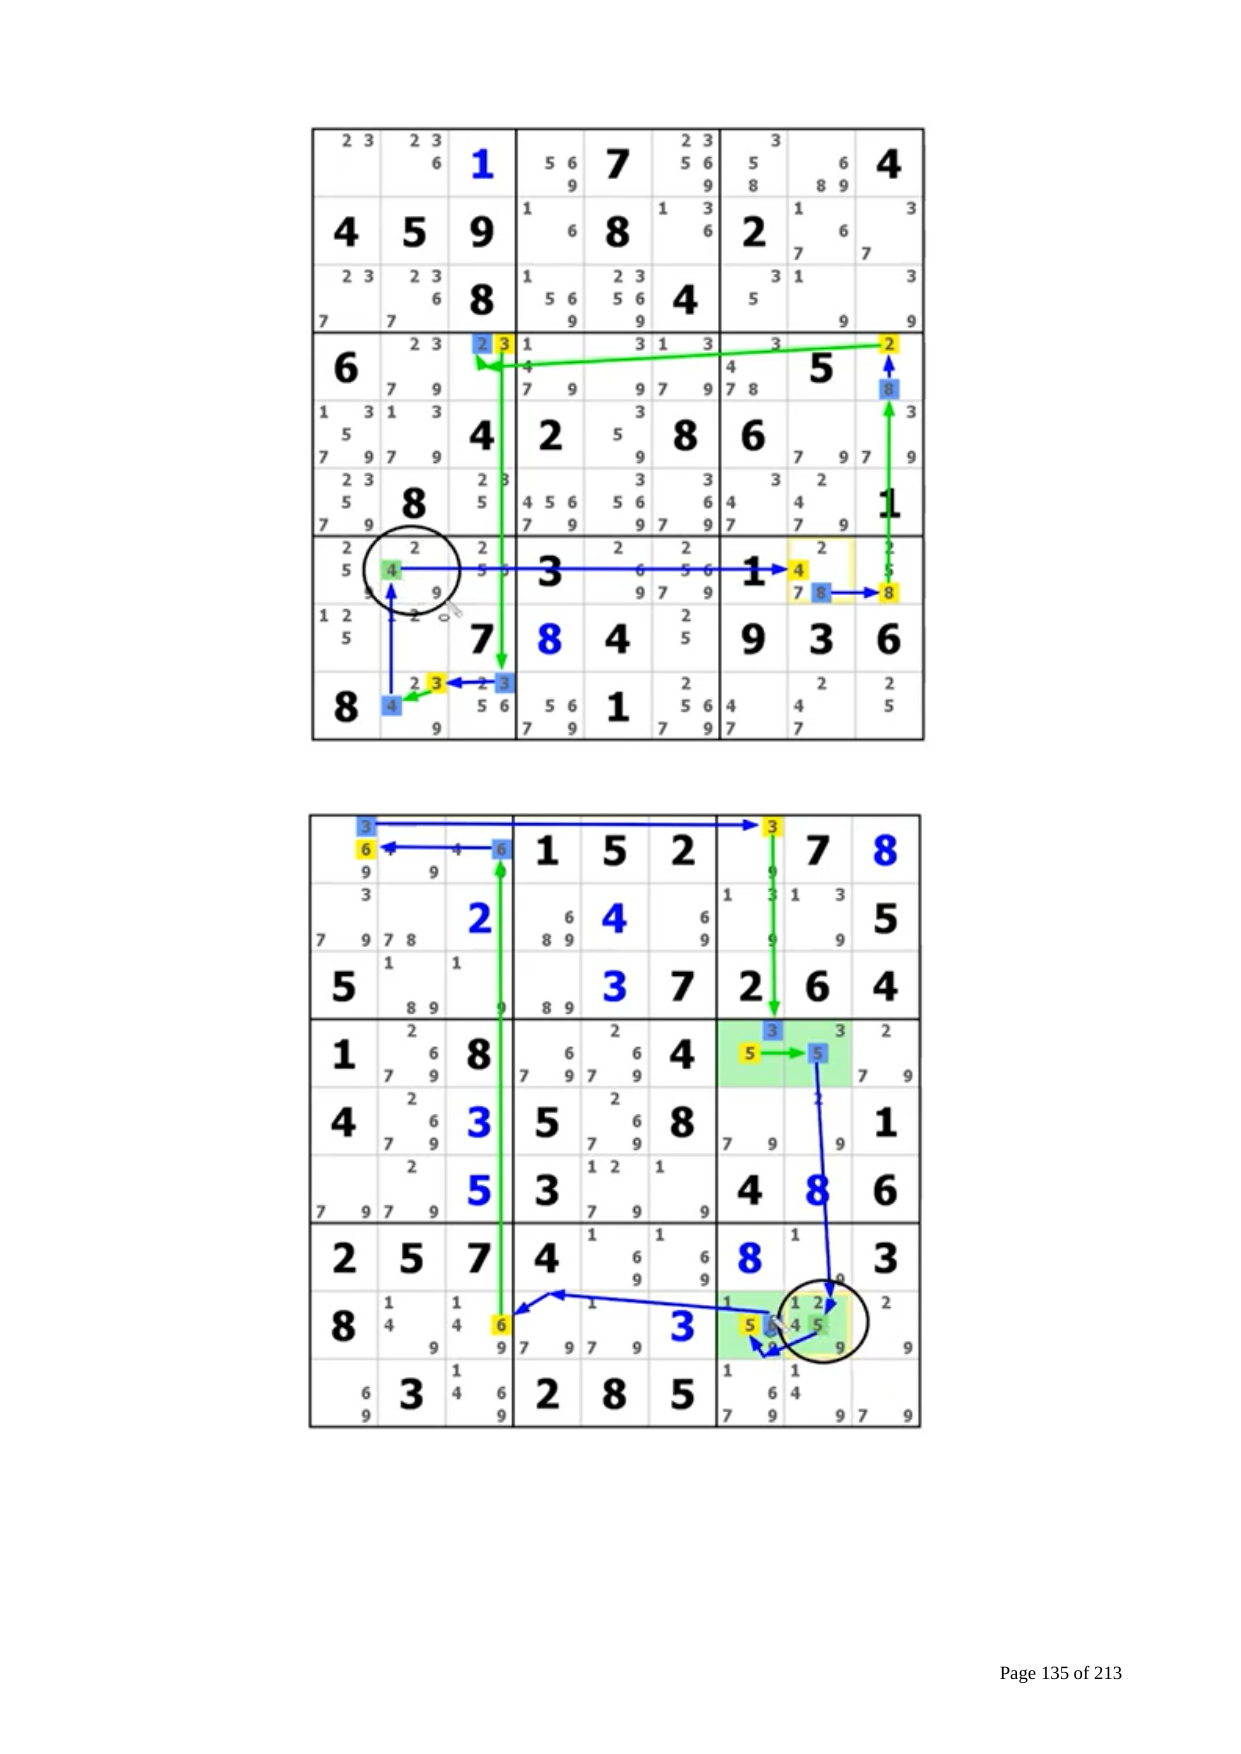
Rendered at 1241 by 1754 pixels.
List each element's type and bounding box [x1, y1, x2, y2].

picture [302, 118, 938, 753]
picture [304, 810, 936, 1434]
